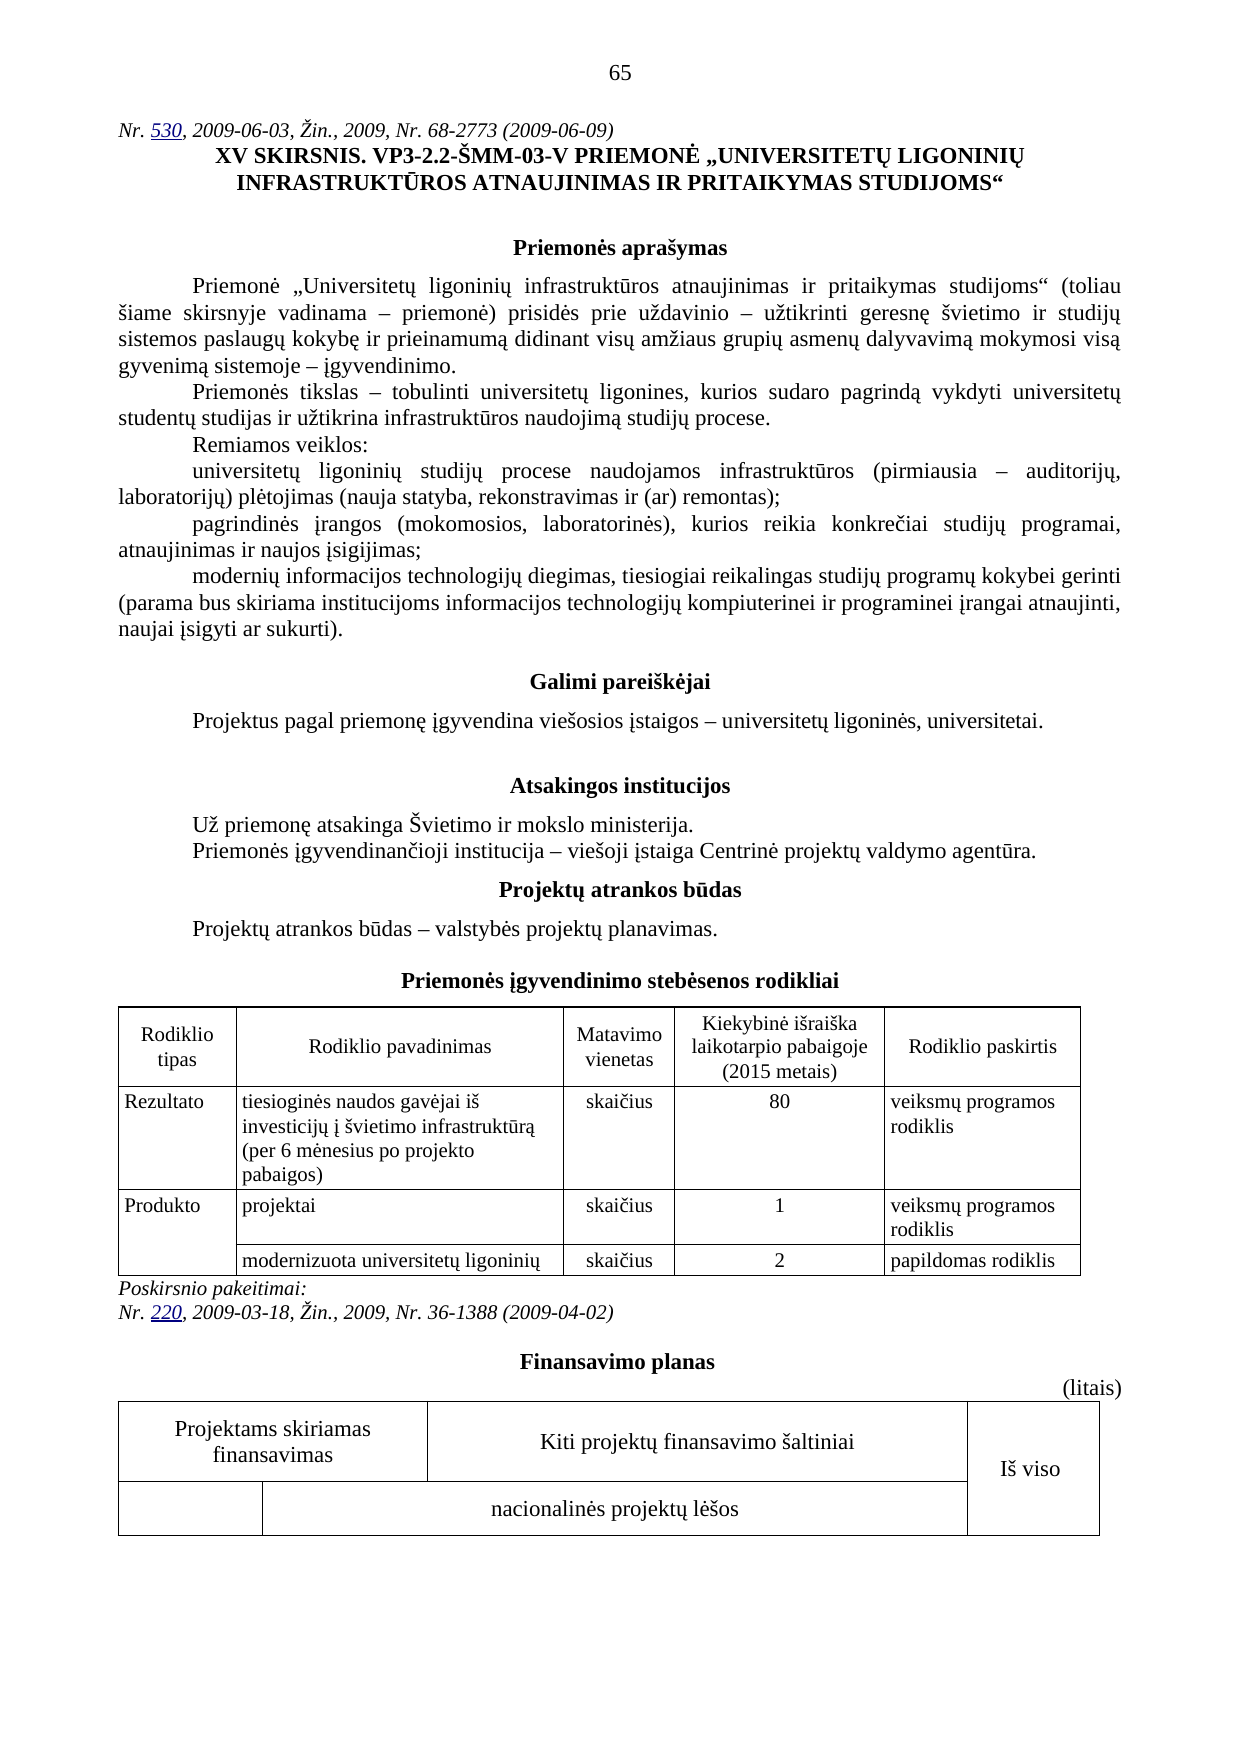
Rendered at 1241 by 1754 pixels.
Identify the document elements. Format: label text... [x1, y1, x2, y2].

text Už priemonę atsakinga Švietimo ir mokslo ministerija. [118, 811, 1122, 837]
text Galimi pareiškėjai [118, 668, 1122, 694]
table_cell 2 [675, 1245, 884, 1274]
text Priemonės aprašymas [118, 234, 1122, 260]
text (litais) [118, 1374, 1122, 1401]
table_cell skaičius [564, 1245, 674, 1274]
table_cell 1 [675, 1190, 884, 1244]
table_header Kiekybinė išraiška laikotarpio pabaigoje (2015 metais) [675, 1008, 884, 1086]
text Priemonės tikslas – tobulinti universitetų ligonines, kurios sudaro pagrindą vykdyti universitetų studentų studijas ir užtikrina infrastruktūros naudojimą studijų procese. [118, 378, 1122, 431]
text Priemonės įgyvendinimo stebėsenos rodikliai [118, 968, 1122, 994]
table_cell [119, 1482, 262, 1535]
table_cell Rezultato [119, 1087, 236, 1189]
text Nr. 220, 2009-03-18, Žin., 2009, Nr. 36-1388 (2009-04-02) [118, 1300, 1122, 1324]
text Poskirsnio pakeitimai: [118, 1276, 1122, 1300]
text Priemonė „Universitetų ligoninių infrastruktūros atnaujinimas ir pritaikymas studijoms“ (toliau šiame skirsnyje vadinama – priemonė) prisidės prie uždavinio – užtikrinti geresnę švietimo ir studijų sistemos paslaugų kokybę ir prieinamumą didinant visų amžiaus grupių asmenų dalyvavimą mokymosi visą gyvenimą sistemoje – įgyvendinimo. [118, 273, 1122, 378]
table_cell veiksmų programos rodiklis [885, 1087, 1080, 1189]
table_cell Produkto [119, 1190, 236, 1274]
subtitle XV SKIRSNIS. VP3-2.2-ŠMM-03-V PRIEMONĖ „UNIVERSITETŲ LIGONINIŲ INFRASTRUKTŪROS ATNAUJINIMAS IR PRITAIKYMAS STUDIJOMS“ [118, 142, 1122, 195]
table_cell skaičius [564, 1190, 674, 1244]
table_header Kiti projektų finansavimo šaltiniai [428, 1402, 967, 1481]
text modernių informacijos technologijų diegimas, tiesiogiai reikalingas studijų programų kokybei gerinti (parama bus skiriama institucijoms informacijos technologijų kompiuterinei ir programinei įrangai atnaujinti, naujai įsigyti ar sukurti). [118, 562, 1122, 642]
table_cell modernizuota universitetų ligoninių [237, 1245, 563, 1274]
text Projektus pagal priemonę įgyvendina viešosios įstaigos – universitetų ligoninės, universitetai. [118, 707, 1122, 733]
table_cell skaičius [564, 1087, 674, 1189]
table_header Projektams skiriamas finansavimas [119, 1402, 427, 1481]
table_header Matavimo vienetas [564, 1008, 674, 1086]
text Projektų atrankos būdas – valstybės projektų planavimas. [118, 915, 1122, 941]
text universitetų ligoninių studijų procese naudojamos infrastruktūros (pirmiausia – auditorijų, laboratorijų) plėtojimas (nauja statyba, rekonstravimas ir (ar) remontas); [118, 457, 1122, 510]
table_cell nacionalinės projektų lėšos [263, 1482, 967, 1535]
text Finansavimo planas [118, 1348, 1122, 1374]
text Priemonės įgyvendinančioji institucija – viešoji įstaiga Centrinė projektų valdymo agentūra. [118, 837, 1122, 863]
text Nr. 530, 2009-06-03, Žin., 2009, Nr. 68-2773 (2009-06-09) [118, 118, 1122, 142]
text pagrindinės įrangos (mokomosios, laboratorinės), kurios reikia konkrečiai studijų programai, atnaujinimas ir naujos įsigijimas; [118, 510, 1122, 562]
table_cell projektai [237, 1190, 563, 1244]
table_cell 80 [675, 1087, 884, 1189]
table_cell veiksmų programos rodiklis [885, 1190, 1080, 1244]
text Remiamos veiklos: [118, 431, 1122, 457]
table_cell tiesioginės naudos gavėjai iš investicijų į švietimo infrastruktūrą (per 6 mėnesius po projekto pabaigos) [237, 1087, 563, 1189]
text Projektų atrankos būdas [118, 876, 1122, 902]
table_header Iš viso [968, 1402, 1099, 1535]
table_header Rodiklio paskirtis [885, 1008, 1080, 1086]
table_header Rodiklio pavadinimas [237, 1008, 563, 1086]
text Atsakingos institucijos [118, 772, 1122, 798]
table_cell papildomas rodiklis [885, 1245, 1080, 1274]
table_header Rodiklio tipas [119, 1008, 236, 1086]
